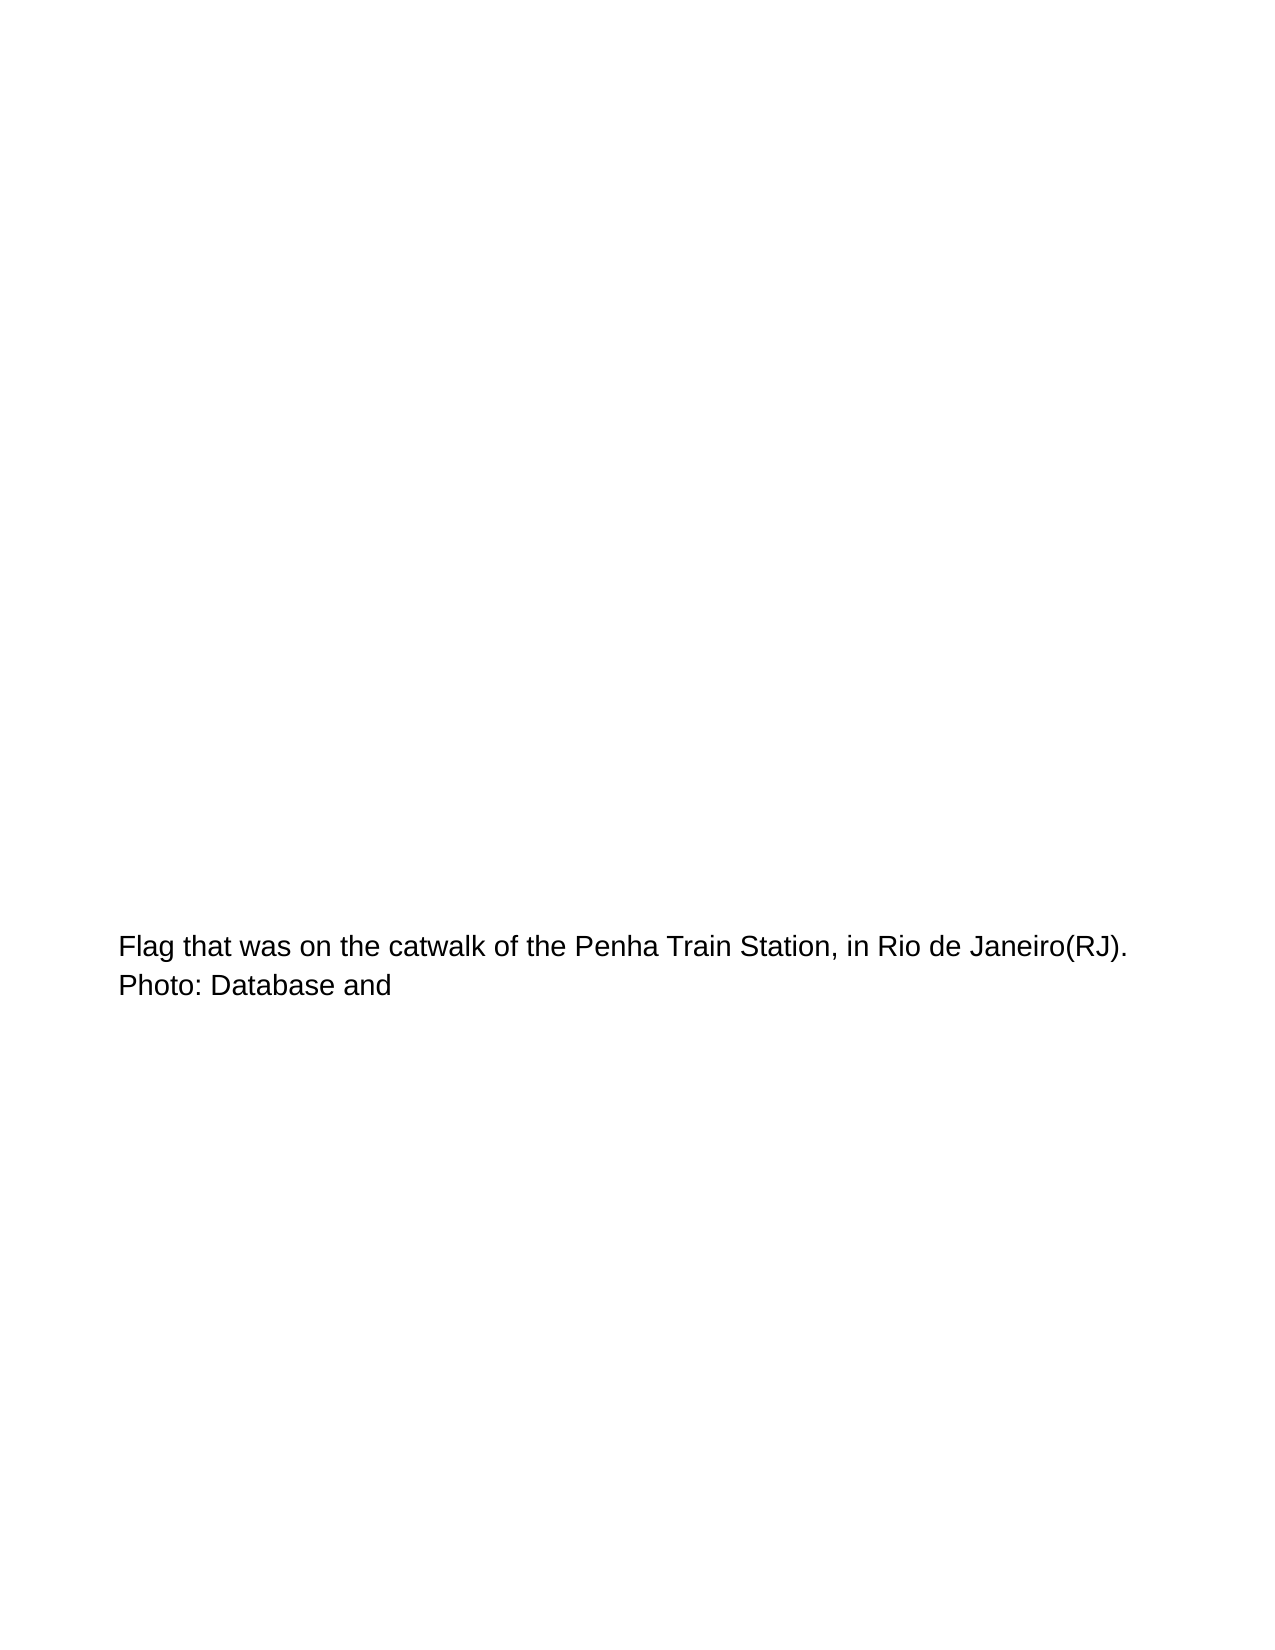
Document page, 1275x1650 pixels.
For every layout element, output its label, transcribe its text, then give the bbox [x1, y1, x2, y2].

text Flag that was on the catwalk of the Penha Train Station, in Rio de Janeiro(RJ). Photo: Database and [118, 118, 1157, 1001]
